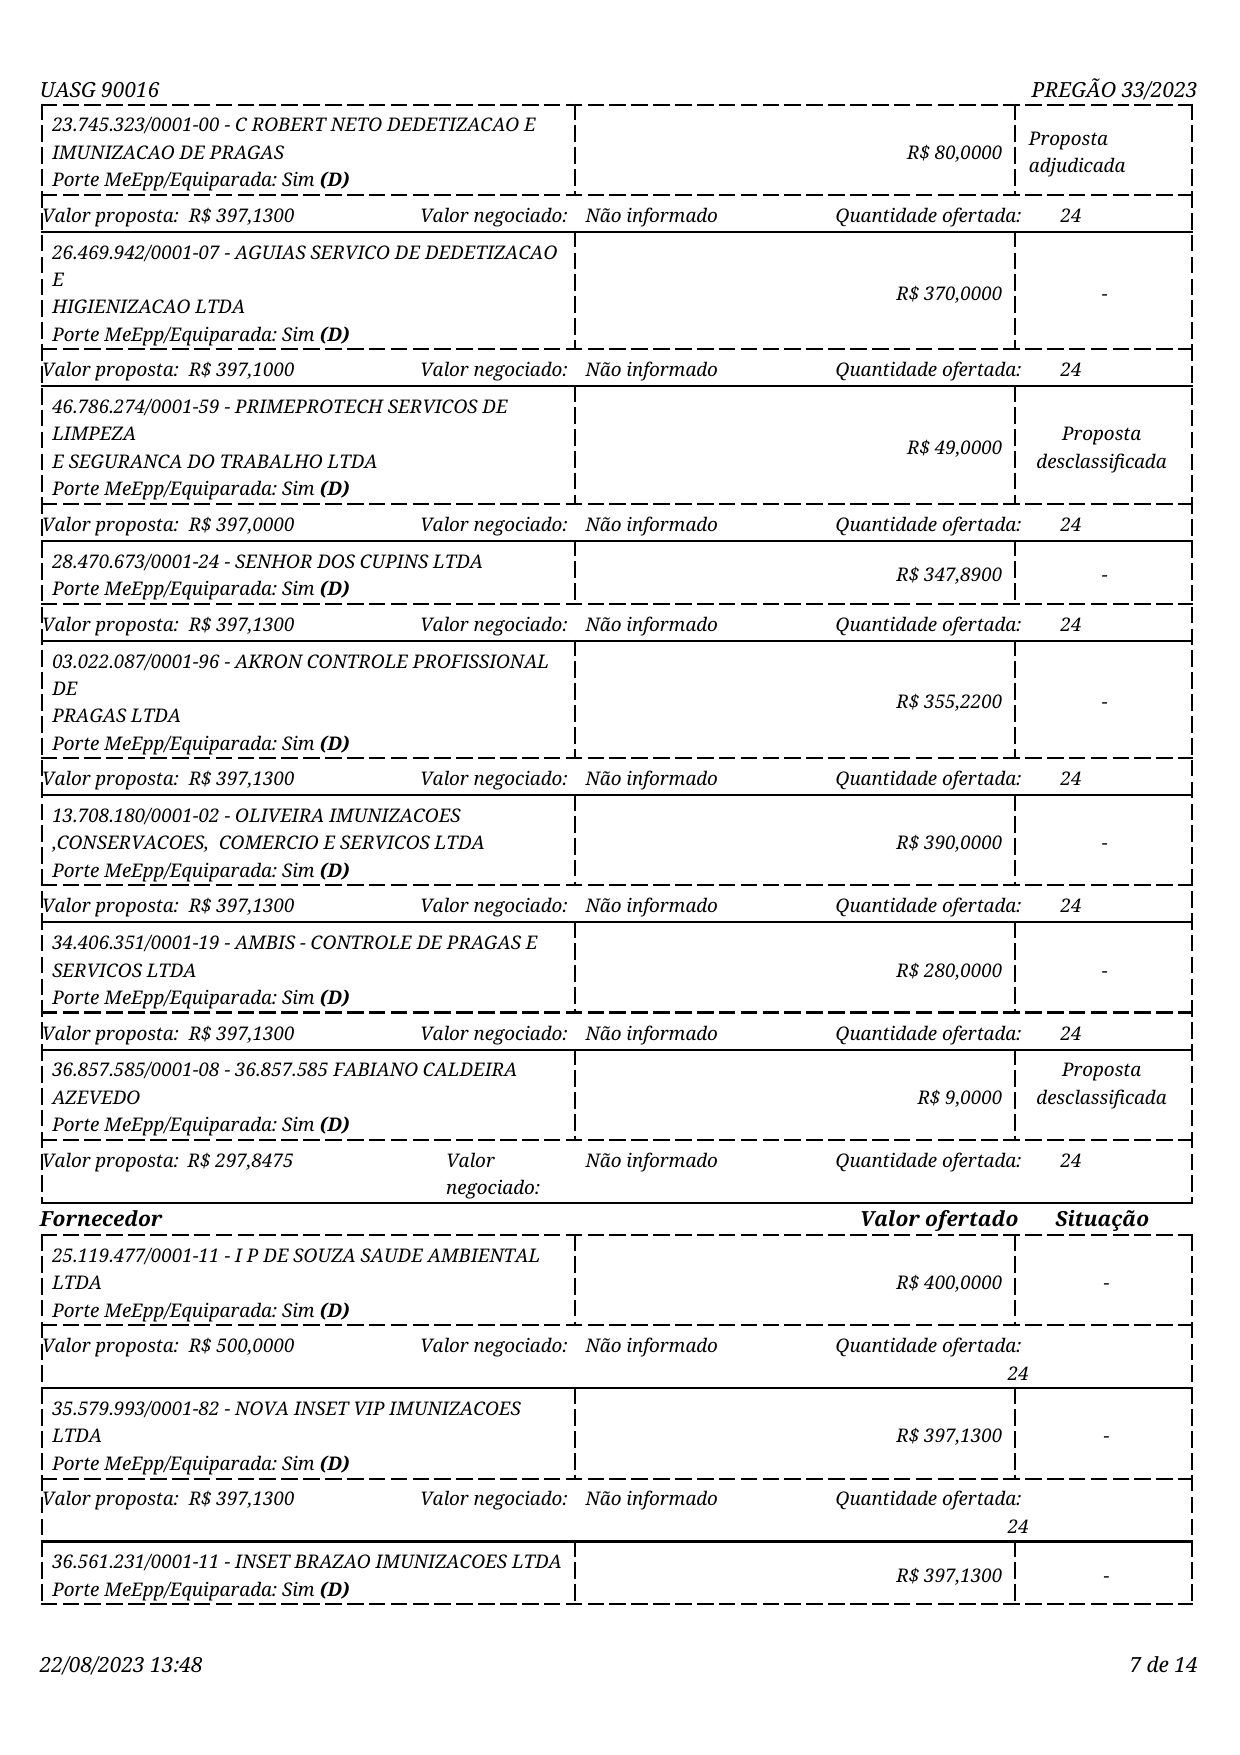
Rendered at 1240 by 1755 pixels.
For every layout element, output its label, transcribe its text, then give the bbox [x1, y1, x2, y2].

table_cell [1015, 1543, 1066, 1603]
table_cell R$ 280,0000 [835, 923, 1014, 1011]
table_cell Não informado [575, 1011, 835, 1048]
text Fornecedor Valor ofertado Situação [39, 1204, 1200, 1232]
table_cell - [1015, 542, 1192, 603]
table_cell Valor proposta: R$ 500,0000 Valor negociado: [42, 1324, 575, 1387]
table_cell - [1015, 642, 1192, 757]
table_cell 03.022.087/0001-96 - AKRON CONTROLE PROFISSIONAL DE PRAGAS LTDA Porte MeEpp/Equiparada: Sim (D) [42, 642, 575, 757]
table_cell Quantidade ofertada: 24 [835, 884, 1192, 921]
table_cell Não informado [575, 194, 835, 231]
table_cell Valor proposta: R$ 397,1300 Valor negociado: [42, 194, 575, 231]
table_cell [575, 1543, 835, 1603]
table_cell Quantidade ofertada: 24 [835, 1139, 1192, 1202]
table_cell [575, 233, 835, 348]
table_cell Valor proposta: R$ 397,1000 Valor negociado: [42, 348, 575, 385]
table_cell Quantidade ofertada: 24 [835, 194, 1192, 231]
table_cell - [1066, 1543, 1192, 1603]
table_cell Valor proposta: R$ 397,1300 Valor negociado: [42, 1011, 575, 1048]
table_cell 28.470.673/0001-24 - SENHOR DOS CUPINS LTDA Porte MeEpp/Equiparada: Sim (D) [42, 542, 575, 603]
table_header 23.745.323/0001-00 - C ROBERT NETO DEDETIZACAO E IMUNIZACAO DE PRAGAS Porte MeEpp/Equiparada: Sim (D) [42, 104, 575, 194]
table_cell Quantidade ofertada: 24 [835, 603, 1192, 639]
table_cell [575, 542, 835, 603]
table_cell R$ 397,1300 [835, 1543, 1014, 1603]
table_header R$ 80,0000 [835, 104, 1014, 194]
table_cell Valor proposta: R$ 297,8475 [42, 1139, 446, 1202]
table_cell R$ 390,0000 [835, 796, 1014, 884]
table_cell Quantidade ofertada: 24 [835, 1324, 1066, 1387]
table_cell [575, 796, 835, 884]
table_cell - [1015, 923, 1192, 1011]
table_cell 26.469.942/0001-07 - AGUIAS SERVICO DE DEDETIZACAO E HIGIENIZACAO LTDA Porte MeEpp/Equiparada: Sim (D) [42, 233, 575, 348]
table_cell - [1015, 796, 1192, 884]
table_cell R$ 397,1300 [835, 1389, 1014, 1477]
table_cell Valor proposta: R$ 397,1300 Valor negociado: [42, 603, 575, 639]
table_cell Não informado [575, 1324, 835, 1387]
table_cell Valor negociado: [446, 1139, 575, 1202]
table_cell Não informado [575, 603, 835, 639]
table_cell 13.708.180/0001-02 - OLIVEIRA IMUNIZACOES ,CONSERVACOES, COMERCIO E SERVICOS LTDA Porte MeEpp/Equiparada: Sim (D) [42, 796, 575, 884]
table_cell Quantidade ofertada: 24 [835, 503, 1192, 539]
table_cell Quantidade ofertada: 24 [835, 1011, 1192, 1048]
table_cell - [1066, 1389, 1192, 1477]
table_header R$ 400,0000 [835, 1234, 1014, 1324]
table_cell [1066, 1478, 1192, 1540]
table_cell Quantidade ofertada: 24 [835, 757, 1192, 794]
table_cell Não informado [575, 1139, 835, 1202]
table_cell Proposta desclassificada [1015, 1051, 1192, 1139]
table_cell [1066, 1324, 1192, 1387]
table_cell [575, 387, 835, 503]
table_cell Quantidade ofertada: 24 [835, 348, 1192, 385]
table_cell R$ 9,0000 [835, 1051, 1014, 1139]
table_cell 35.579.993/0001-82 - NOVA INSET VIP IMUNIZACOES LTDA Porte MeEpp/Equiparada: Sim (D) [42, 1389, 575, 1477]
table_cell [575, 923, 835, 1011]
table_header [575, 1234, 835, 1324]
table_cell Não informado [575, 1478, 835, 1540]
table_cell Valor proposta: R$ 397,1300 Valor negociado: [42, 757, 575, 794]
table_header [1015, 1234, 1066, 1324]
table_header 25.119.477/0001-11 - I P DE SOUZA SAUDE AMBIENTAL LTDA Porte MeEpp/Equiparada: Sim (D) [42, 1234, 575, 1324]
table_cell 36.561.231/0001-11 - INSET BRAZAO IMUNIZACOES LTDA Porte MeEpp/Equiparada: Sim (D) [42, 1543, 575, 1603]
table_header [575, 104, 835, 194]
table_cell [575, 1389, 835, 1477]
table_cell R$ 370,0000 [835, 233, 1014, 348]
table_cell R$ 49,0000 [835, 387, 1014, 503]
table_cell Valor proposta: R$ 397,0000 Valor negociado: [42, 503, 575, 539]
table_cell [575, 1051, 835, 1139]
table_cell Não informado [575, 503, 835, 539]
table_cell Valor proposta: R$ 397,1300 Valor negociado: [42, 1478, 575, 1540]
table_cell R$ 347,8900 [835, 542, 1014, 603]
table_cell [1015, 1389, 1066, 1477]
table_cell Valor proposta: R$ 397,1300 Valor negociado: [42, 884, 575, 921]
table_cell Não informado [575, 348, 835, 385]
table_cell R$ 355,2200 [835, 642, 1014, 757]
table_cell Proposta desclassificada [1015, 387, 1192, 503]
table_header - [1066, 1234, 1192, 1324]
table_cell 34.406.351/0001-19 - AMBIS - CONTROLE DE PRAGAS E SERVICOS LTDA Porte MeEpp/Equiparada: Sim (D) [42, 923, 575, 1011]
table_cell 36.857.585/0001-08 - 36.857.585 FABIANO CALDEIRA AZEVEDO Porte MeEpp/Equiparada: Sim (D) [42, 1051, 575, 1139]
table_cell Não informado [575, 884, 835, 921]
table_header Proposta adjudicada [1015, 104, 1192, 194]
table_cell 46.786.274/0001-59 - PRIMEPROTECH SERVICOS DE LIMPEZA E SEGURANCA DO TRABALHO LTDA Porte MeEpp/Equiparada: Sim (D) [42, 387, 575, 503]
table_cell - [1015, 233, 1192, 348]
table_cell [575, 642, 835, 757]
table_cell Quantidade ofertada: 24 [835, 1478, 1066, 1540]
table_cell Não informado [575, 757, 835, 794]
